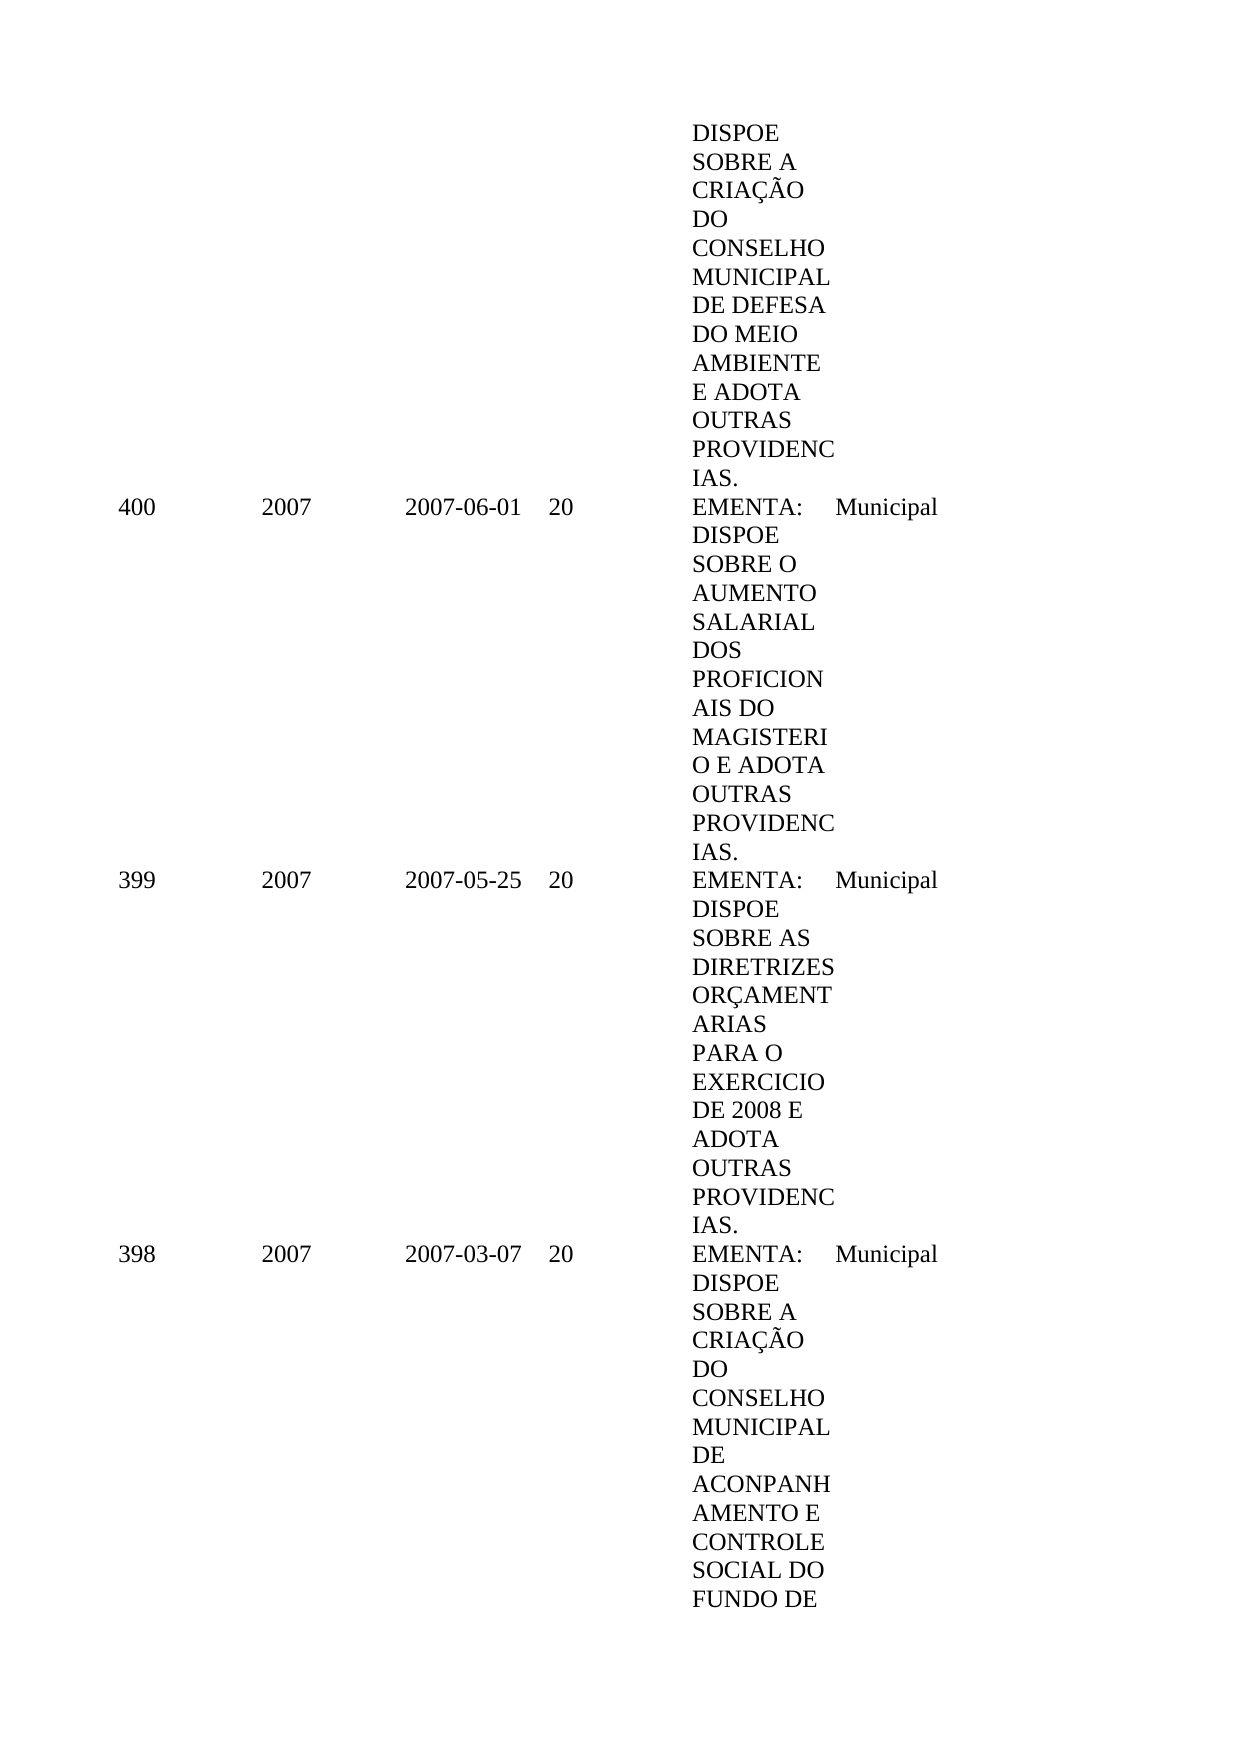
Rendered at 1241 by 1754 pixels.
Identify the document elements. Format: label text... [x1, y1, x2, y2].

table_cell 398 [118, 1239, 261, 1613]
table_cell [979, 118, 1122, 492]
table_cell 20 [548, 866, 692, 1239]
table_cell 2007-03-07 [405, 1239, 548, 1613]
table_cell [261, 118, 405, 492]
table_cell 2007 [261, 492, 405, 866]
table_cell 399 [118, 866, 261, 1239]
table_cell Municipal [835, 866, 979, 1239]
table_cell [405, 118, 548, 492]
table_cell 20 [548, 1239, 692, 1613]
table_cell 400 [118, 492, 261, 866]
table_cell [835, 118, 979, 492]
table_cell Municipal [835, 1239, 979, 1613]
table_cell [979, 1239, 1122, 1613]
table_cell 2007 [261, 1239, 405, 1613]
table_cell [118, 118, 261, 492]
table_cell EMENTA: DISPOE SOBRE O AUMENTO SALARIAL DOS PROFICIONAIS DO MAGISTERIO E ADOTA OUTRAS PROVIDENCIAS. [692, 492, 835, 866]
table_cell [979, 492, 1122, 866]
table_cell 20 [548, 492, 692, 866]
table_cell EMENTA: DISPOE SOBRE A CRIAÇÃO DO CONSELHO MUNICIPAL DE ACONPANHAMENTO E CONTROLE SOCIAL DO FUNDO DE [692, 1239, 835, 1613]
table_cell DISPOE SOBRE A CRIAÇÃO DO CONSELHO MUNICIPAL DE DEFESA DO MEIO AMBIENTE E ADOTA OUTRAS PROVIDENCIAS. [692, 118, 835, 492]
table_cell EMENTA: DISPOE SOBRE AS DIRETRIZES ORÇAMENTARIAS PARA O EXERCICIO DE 2008 E ADOTA OUTRAS PROVIDENCIAS. [692, 866, 835, 1239]
table_cell Municipal [835, 492, 979, 866]
table_cell 2007 [261, 866, 405, 1239]
table_cell [548, 118, 692, 492]
table_cell 2007-06-01 [405, 492, 548, 866]
table_cell 2007-05-25 [405, 866, 548, 1239]
table_cell [979, 866, 1122, 1239]
